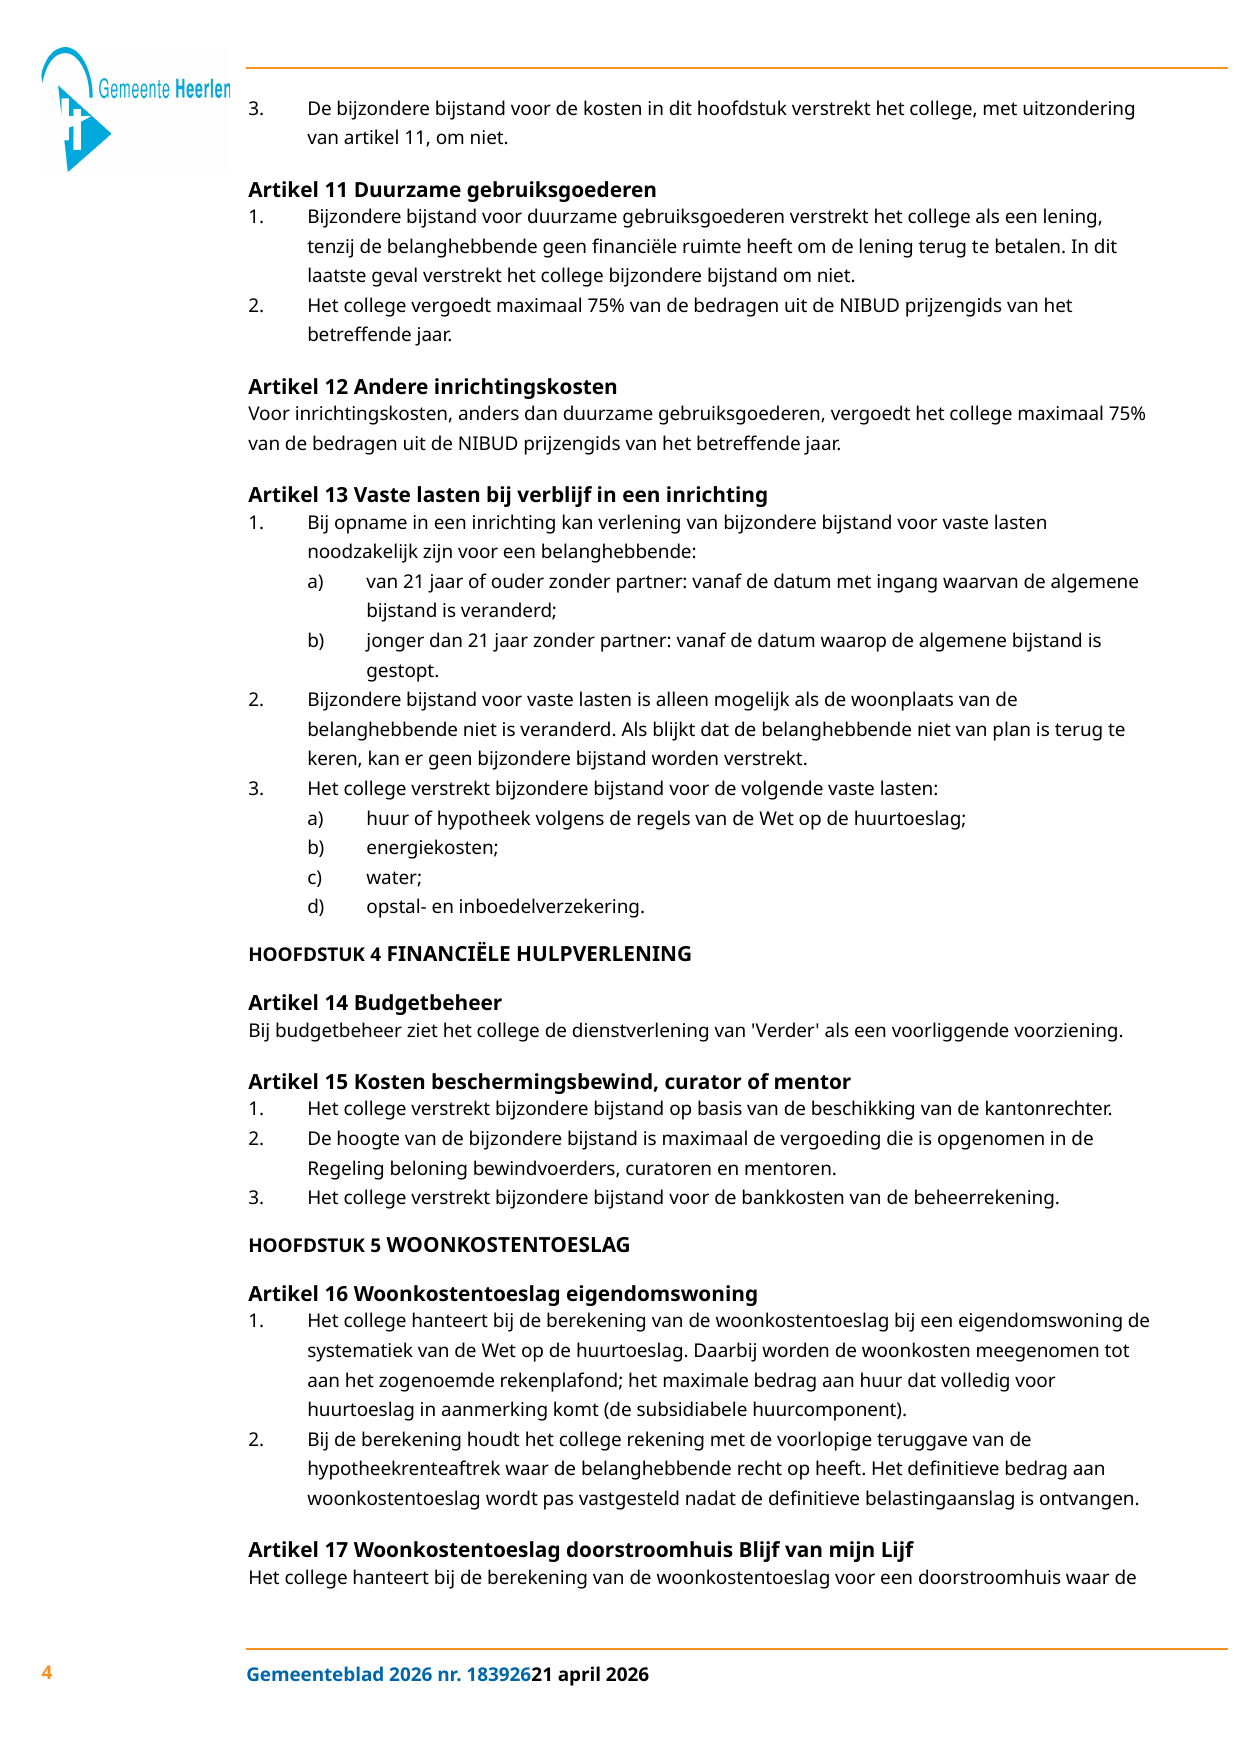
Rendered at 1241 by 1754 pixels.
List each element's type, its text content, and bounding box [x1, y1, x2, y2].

text Artikel 17 Woonkostentoeslag doorstroomhuis Blijf van mijn Lijf [248, 1536, 1152, 1564]
list jonger dan 21 jaar zonder partner: vanaf de datum waarop de algemene bijstand is gestopt. [307, 627, 1152, 682]
list Bijzondere bijstand voor vaste lasten is alleen mogelijk als de woonplaats van de belanghebbende niet is veranderd. Als blijkt dat de belanghebbende niet van plan is terug te keren, kan er geen bijzondere bijstand worden verstrekt. [248, 686, 1152, 771]
text Artikel 16 Woonkostentoeslag eigendomswoning [248, 1279, 1152, 1308]
list Bijzondere bijstand voor duurzame gebruiksgoederen verstrekt het college als een lening, tenzij de belanghebbende geen financiële ruimte heeft om de lening terug te betalen. In dit laatste geval verstrekt het college bijzondere bijstand om niet. [248, 203, 1152, 288]
text Artikel 13 Vaste lasten bij verblijf in een inrichting [248, 480, 1152, 509]
list Bij de berekening houdt het college rekening met de voorlopige teruggave van de hypotheekrenteaftrek waar de belanghebbende recht op heeft. Het definitieve bedrag aan woonkostentoeslag wordt pas vastgesteld nadat de definitieve belastingaanslag is ontvangen. [248, 1426, 1152, 1511]
text Artikel 14 Budgetbeheer [248, 988, 1152, 1017]
list water; [307, 864, 1152, 889]
list De hoogte van de bijzondere bijstand is maximaal de vergoeding die is opgenomen in de Regeling beloning bewindvoerders, curatoren en mentoren. [248, 1125, 1152, 1181]
text Bij budgetbeheer ziet het college de dienstverlening van 'Verder' als een voorliggende voorziening. [248, 1017, 1152, 1042]
text Voor inrichtingskosten, anders dan duurzame gebruiksgoederen, vergoedt het college maximaal 75% van de bedragen uit de NIBUD prijzengids van het betreffende jaar. [248, 400, 1152, 456]
picture [41, 47, 59, 70]
list Het college verstrekt bijzondere bijstand op basis van de beschikking van de kantonrechter. [248, 1096, 1152, 1121]
list Het college verstrekt bijzondere bijstand voor de bankkosten van de beheerrekening. [248, 1184, 1152, 1210]
picture [41, 47, 231, 172]
text Artikel 11 Duurzame gebruiksgoederen [248, 175, 1152, 203]
text Artikel 12 Andere inrichtingskosten [248, 372, 1152, 400]
list Bij opname in een inrichting kan verlening van bijzondere bijstand voor vaste lasten noodzakelijk zijn voor een belanghebbende: [248, 509, 1152, 564]
list Het college verstrekt bijzondere bijstand voor de volgende vaste lasten: [248, 775, 1152, 801]
list energiekosten; [307, 834, 1152, 860]
list opstal- en inboedelverzekering. [307, 893, 1152, 919]
text HOOFDSTUK 4 FINANCIËLE HULPVERLENING [248, 939, 1152, 967]
text HOOFDSTUK 5 WOONKOSTENTOESLAG [248, 1230, 1152, 1258]
list Het college vergoedt maximaal 75% van de bedragen uit de NIBUD prijzengids van het betreffende jaar. [248, 292, 1152, 347]
list van 21 jaar of ouder zonder partner: vanaf de datum met ingang waarvan de algemene bijstand is veranderd; [307, 568, 1152, 623]
list huur of hypotheek volgens de regels van de Wet op de huurtoeslag; [307, 805, 1152, 830]
list Het college hanteert bij de berekening van de woonkostentoeslag bij een eigendomswoning de systematiek van de Wet op de huurtoeslag. Daarbij worden de woonkosten meegenomen tot aan het zogenoemde rekenplafond; het maximale bedrag aan huur dat volledig voor huurtoeslag in aanmerking komt (de subsidiabele huurcomponent). [248, 1308, 1152, 1422]
text Het college hanteert bij de berekening van de woonkostentoeslag voor een doorstroomhuis waar de [248, 1564, 1152, 1590]
list De bijzondere bijstand voor de kosten in dit hoofdstuk verstrekt het college, met uitzondering van artikel 11, om niet. [248, 95, 1152, 150]
text Artikel 15 Kosten beschermingsbewind, curator of mentor [248, 1067, 1152, 1096]
